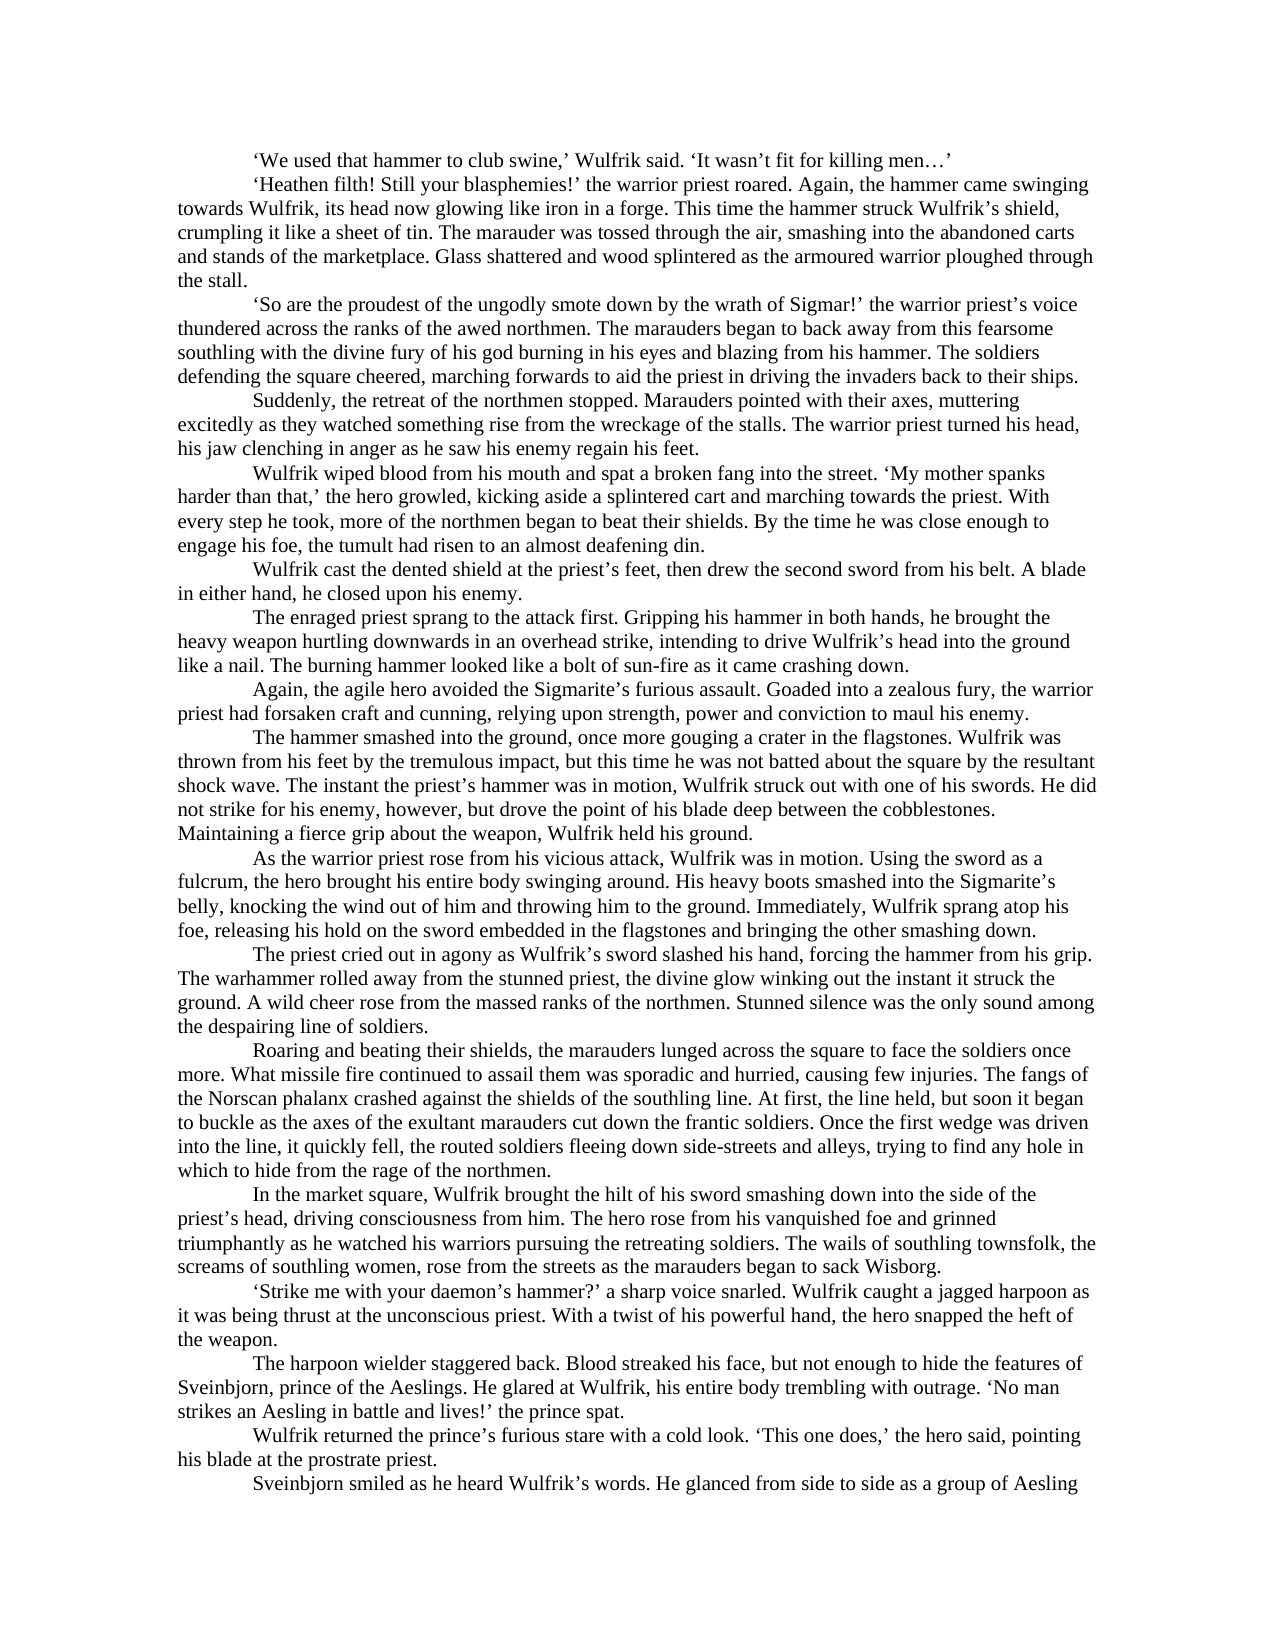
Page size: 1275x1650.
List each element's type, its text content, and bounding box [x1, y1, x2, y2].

text In the market square, Wulfrik brought the hilt of his sword smashing down into the side of the priest’s head, driving consciousness from him. The hero rose from his vanquished foe and grinned triumphantly as he watched his warriors pursuing the retreating soldiers. The wails of southling townsfolk, the screams of southling women, rose from the streets as the marauders began to sack Wisborg. [177, 1182, 1098, 1278]
text ‘So are the proudest of the ungodly smote down by the wrath of Sigmar!’ the warrior priest’s voice thundered across the ranks of the awed northmen. The marauders began to back away from this fearsome southling with the divine fury of his god burning in his eyes and blazing from his hammer. The soldiers defending the square cheered, marching forwards to aid the priest in driving the invaders back to their ships. [177, 292, 1098, 388]
text Wulfrik returned the prince’s furious stare with a cold look. ‘This one does,’ the hero said, pointing his blade at the prostrate priest. [177, 1423, 1098, 1471]
text Wulfrik wiped blood from his mouth and spat a broken fang into the street. ‘My mother spanks harder than that,’ the hero growled, kicking aside a splintered cart and marching towards the priest. With every step he took, more of the northmen began to beat their shields. By the time he was close enough to engage his foe, the tumult had risen to an almost deafening din. [177, 460, 1098, 557]
text Roaring and beating their shields, the marauders lunged across the square to face the soldiers once more. What missile fire continued to assail them was sporadic and hurried, causing few injuries. The fangs of the Norscan phalanx crashed against the shields of the southling line. At first, the line held, but soon it began to buckle as the axes of the exultant marauders cut down the frantic soldiers. Once the first wedge was driven into the line, it quickly fell, the routed soldiers fleeing down side-streets and alleys, trying to find any hole in which to hide from the rage of the northmen. [177, 1038, 1098, 1182]
text Wulfrik cast the dented shield at the priest’s feet, then drew the second sword from his belt. A blade in either hand, he closed upon his enemy. [177, 557, 1098, 605]
text The hammer smashed into the ground, once more gouging a crater in the flagstones. Wulfrik was thrown from his feet by the tremulous impact, but this time he was not batted about the square by the resultant shock wave. The instant the priest’s hammer was in motion, Wulfrik struck out with one of his swords. He did not strike for his enemy, however, but drove the point of his blade deep between the cobblestones. Maintaining a fierce grip about the weapon, Wulfrik held his ground. [177, 725, 1098, 845]
text ‘We used that hammer to club swine,’ Wulfrik said. ‘It wasn’t fit for killing men…’ [177, 148, 1098, 172]
text The enraged priest sprang to the attack first. Gripping his hammer in both hands, he brought the heavy weapon hurtling downwards in an overhead strike, intending to drive Wulfrik’s head into the ground like a nail. The burning hammer looked like a bolt of sun-fire as it came crashing down. [177, 605, 1098, 677]
text Suddenly, the retreat of the northmen stopped. Marauders pointed with their axes, muttering excitedly as they watched something rise from the wreckage of the stalls. The warrior priest turned his head, his jaw clenching in anger as he saw his enemy regain his feet. [177, 388, 1098, 460]
text The priest cried out in agony as Wulfrik’s sword slashed his hand, forcing the hammer from his grip. The warhammer rolled away from the stunned priest, the divine glow winking out the instant it struck the ground. A wild cheer rose from the massed ranks of the northmen. Stunned silence was the only sound among the despairing line of soldiers. [177, 942, 1098, 1038]
text The harpoon wielder staggered back. Blood streaked his face, but not enough to hide the features of Sveinbjorn, prince of the Aeslings. He glared at Wulfrik, his entire body trembling with outrage. ‘No man strikes an Aesling in battle and lives!’ the prince spat. [177, 1351, 1098, 1423]
text Again, the agile hero avoided the Sigmarite’s furious assault. Goaded into a zealous fury, the warrior priest had forsaken craft and cunning, relying upon strength, power and conviction to maul his enemy. [177, 677, 1098, 725]
text As the warrior priest rose from his vicious attack, Wulfrik was in motion. Using the sword as a fulcrum, the hero brought his entire body swinging around. His heavy boots smashed into the Sigmarite’s belly, knocking the wind out of him and throwing him to the ground. Immediately, Wulfrik sprang atop his foe, releasing his hold on the sword embedded in the flagstones and bringing the other smashing down. [177, 845, 1098, 942]
text Sveinbjorn smiled as he heard Wulfrik’s words. He glanced from side to side as a group of Aesling [177, 1471, 1098, 1495]
text ‘Heathen filth! Still your blasphemies!’ the warrior priest roared. Again, the hammer came swinging towards Wulfrik, its head now glowing like iron in a forge. This time the hammer struck Wulfrik’s shield, crumpling it like a sheet of tin. The marauder was tossed through the air, smashing into the abandoned carts and stands of the marketplace. Glass shattered and wood splintered as the armoured warrior ploughed through the stall. [177, 172, 1098, 292]
text ‘Strike me with your daemon’s hammer?’ a sharp voice snarled. Wulfrik caught a jagged harpoon as it was being thrust at the unconscious priest. With a twist of his powerful hand, the hero snapped the heft of the weapon. [177, 1278, 1098, 1351]
